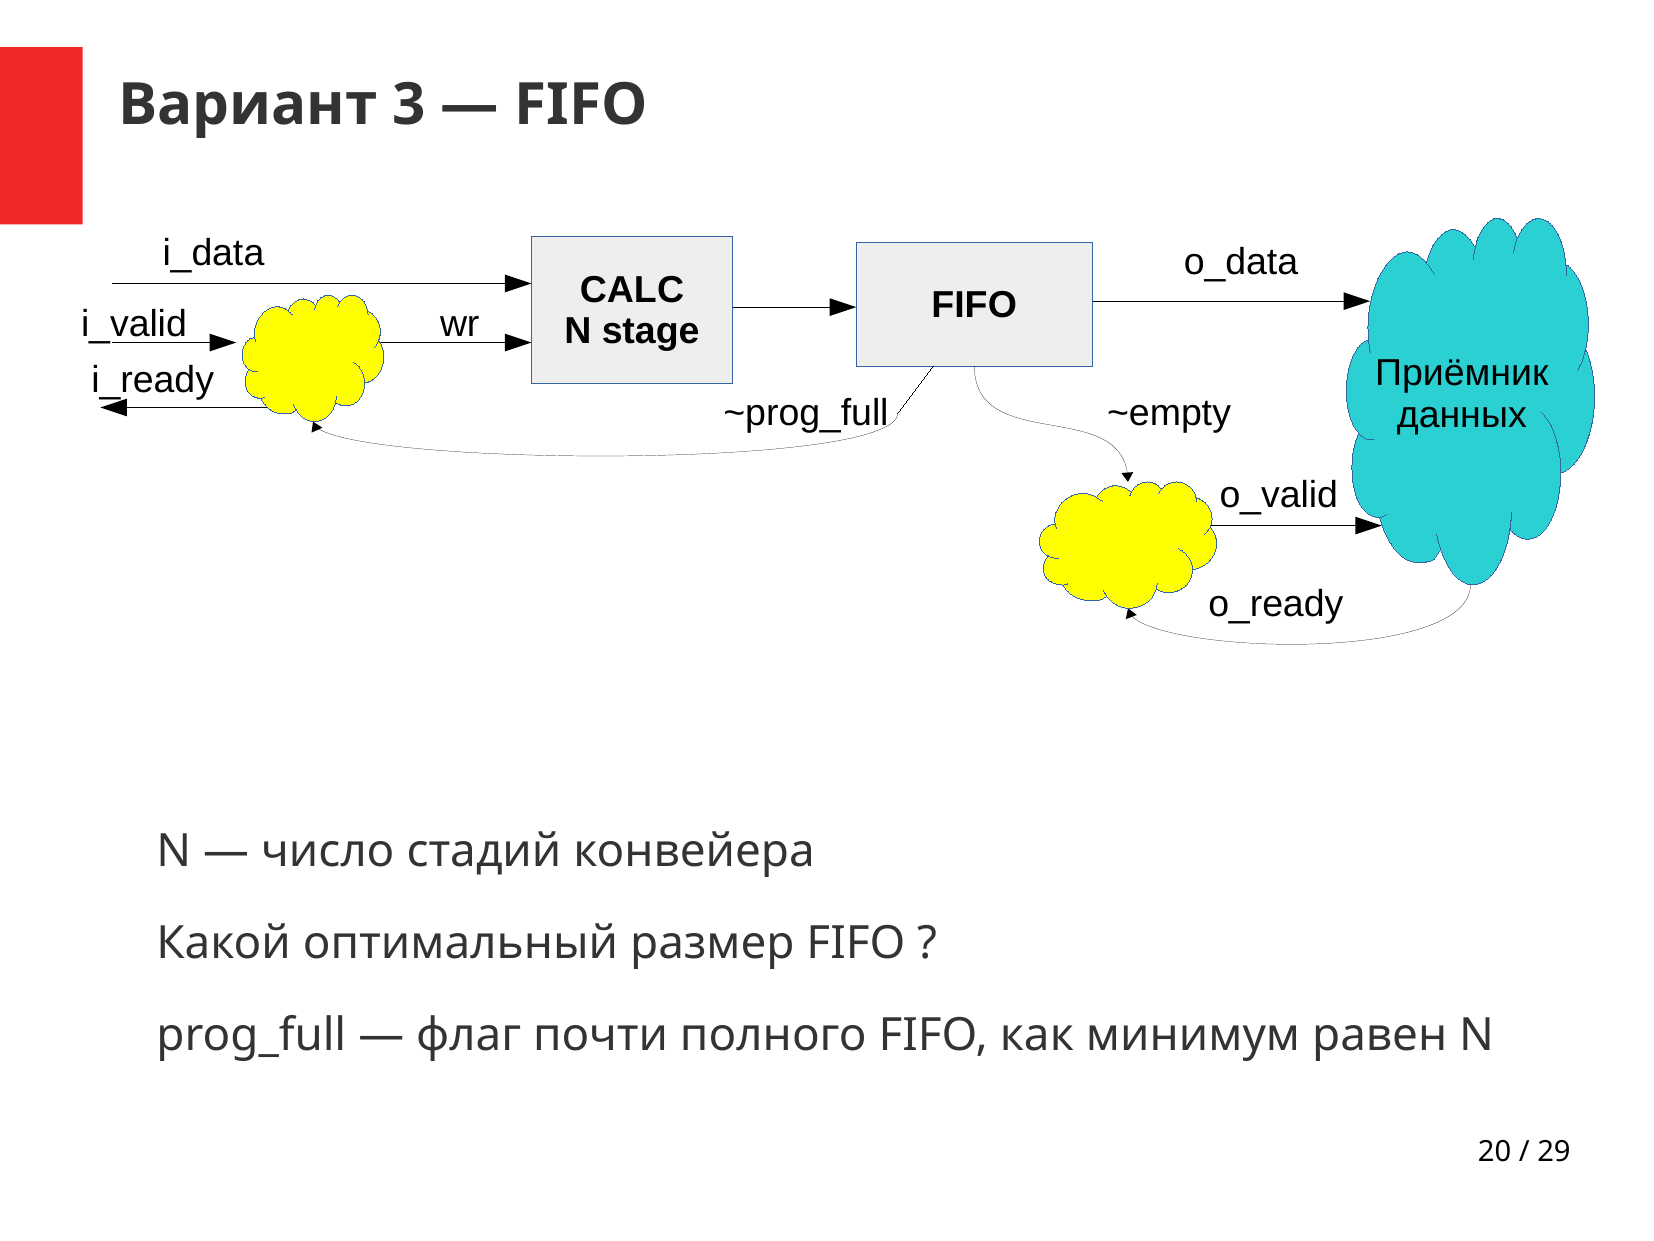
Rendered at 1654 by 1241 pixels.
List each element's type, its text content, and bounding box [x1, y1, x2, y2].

text_box [1039, 481, 1217, 609]
list N — число стадий конвейера Какой оптимальный размер FIFO ? prog_full — флаг почти полного FIFO, как минимум равен N [85, 817, 1598, 1137]
text_box i_ready [76, 351, 229, 408]
text_box i_data [147, 224, 300, 281]
text_box ~empty [1092, 383, 1247, 441]
title Вариант 3 — FIFO [118, 49, 1571, 154]
text_box FIFO [856, 242, 1093, 367]
text_box [242, 295, 384, 422]
text_box Приёмник данных [1346, 218, 1595, 585]
text_box o_ready [1193, 575, 1359, 632]
text_box i_valid [66, 294, 219, 352]
text_box CALC N stage [531, 236, 733, 384]
text_box ~prog_full [708, 383, 993, 462]
text_box o_data [1169, 233, 1323, 290]
text_box wr [425, 295, 532, 352]
text_box o_valid [1204, 466, 1353, 523]
